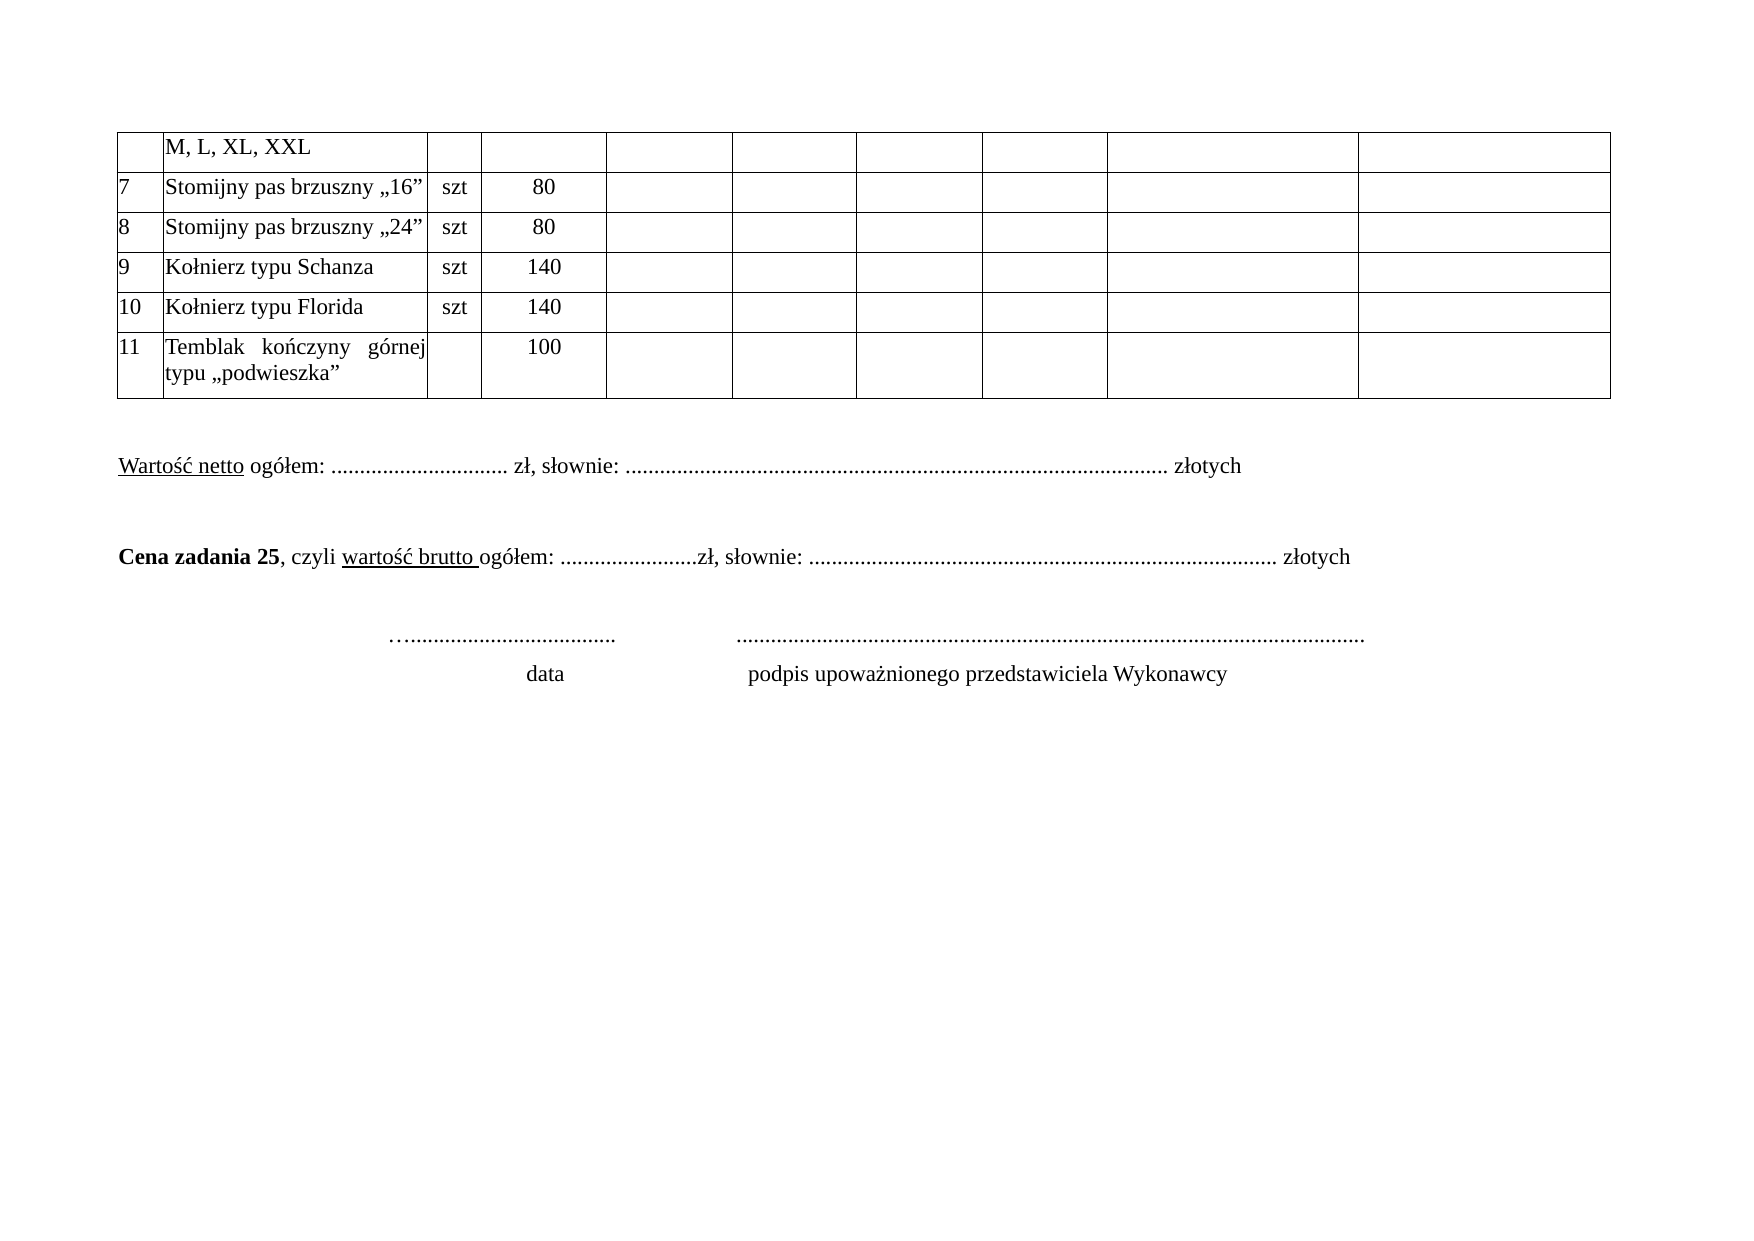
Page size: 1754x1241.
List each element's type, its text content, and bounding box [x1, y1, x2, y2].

table_cell [983, 213, 1107, 252]
table_cell [733, 133, 856, 172]
table_cell [733, 173, 856, 212]
text Cena zadania 25, czyli wartość brutto ogółem: ........................zł, słownie: .................................................................................. złotych [118, 543, 1636, 570]
table_cell szt [428, 253, 481, 292]
table_cell [733, 213, 856, 252]
table_cell [118, 133, 163, 172]
table_cell [607, 253, 732, 292]
table_cell M, L, XL, XXL [164, 133, 427, 172]
table_cell [1359, 293, 1610, 332]
table_cell 7 [118, 173, 163, 212]
table_cell Stomijny pas brzuszny „16” [164, 173, 427, 212]
table_cell [857, 333, 982, 398]
table_cell [1108, 213, 1358, 252]
table_cell [1359, 213, 1610, 252]
table_cell szt [428, 293, 481, 332]
table_cell [1108, 333, 1358, 398]
table_cell szt [428, 213, 481, 252]
table_cell [607, 213, 732, 252]
text ….................................... .............................................................................................................. [118, 621, 1636, 647]
table_cell [857, 133, 982, 172]
text data podpis upoważnionego przedstawiciela Wykonawcy [118, 660, 1636, 686]
table_cell [1359, 133, 1610, 172]
table_cell 9 [118, 253, 163, 292]
text Wartość netto ogółem: ............................... zł, słownie: ............................................................................................... złotych [118, 452, 1636, 478]
table_cell [1359, 333, 1610, 398]
table_cell Kołnierz typu Florida [164, 293, 427, 332]
table_cell [983, 173, 1107, 212]
table_cell 80 [482, 173, 606, 212]
table_cell szt [428, 173, 481, 212]
table_cell [857, 293, 982, 332]
table_cell 10 [118, 293, 163, 332]
table_cell [607, 333, 732, 398]
table_cell [1108, 293, 1358, 332]
table_cell 140 [482, 253, 606, 292]
table_cell [1108, 173, 1358, 212]
table_cell [1359, 173, 1610, 212]
table_cell [1359, 253, 1610, 292]
table_cell [607, 173, 732, 212]
table_cell 8 [118, 213, 163, 252]
table_cell [857, 213, 982, 252]
table_cell [857, 173, 982, 212]
table_cell [983, 253, 1107, 292]
table_cell 80 [482, 213, 606, 252]
table_cell [1108, 253, 1358, 292]
table_cell [733, 293, 856, 332]
table_cell 140 [482, 293, 606, 332]
table_cell [482, 133, 606, 172]
table_cell Temblak kończyny górnej typu „podwieszka” [164, 333, 427, 398]
table_cell [983, 293, 1107, 332]
table_cell Stomijny pas brzuszny „24” [164, 213, 427, 252]
table_cell Kołnierz typu Schanza [164, 253, 427, 292]
table_cell [1108, 133, 1358, 172]
table_cell [428, 333, 481, 398]
table_cell [428, 133, 481, 172]
table_cell [607, 133, 732, 172]
table_cell 11 [118, 333, 163, 398]
table_cell [733, 333, 856, 398]
table_cell [857, 253, 982, 292]
table_cell [983, 333, 1107, 398]
table_cell [983, 133, 1107, 172]
table_cell [733, 253, 856, 292]
table_cell 100 [482, 333, 606, 398]
table_cell [607, 293, 732, 332]
